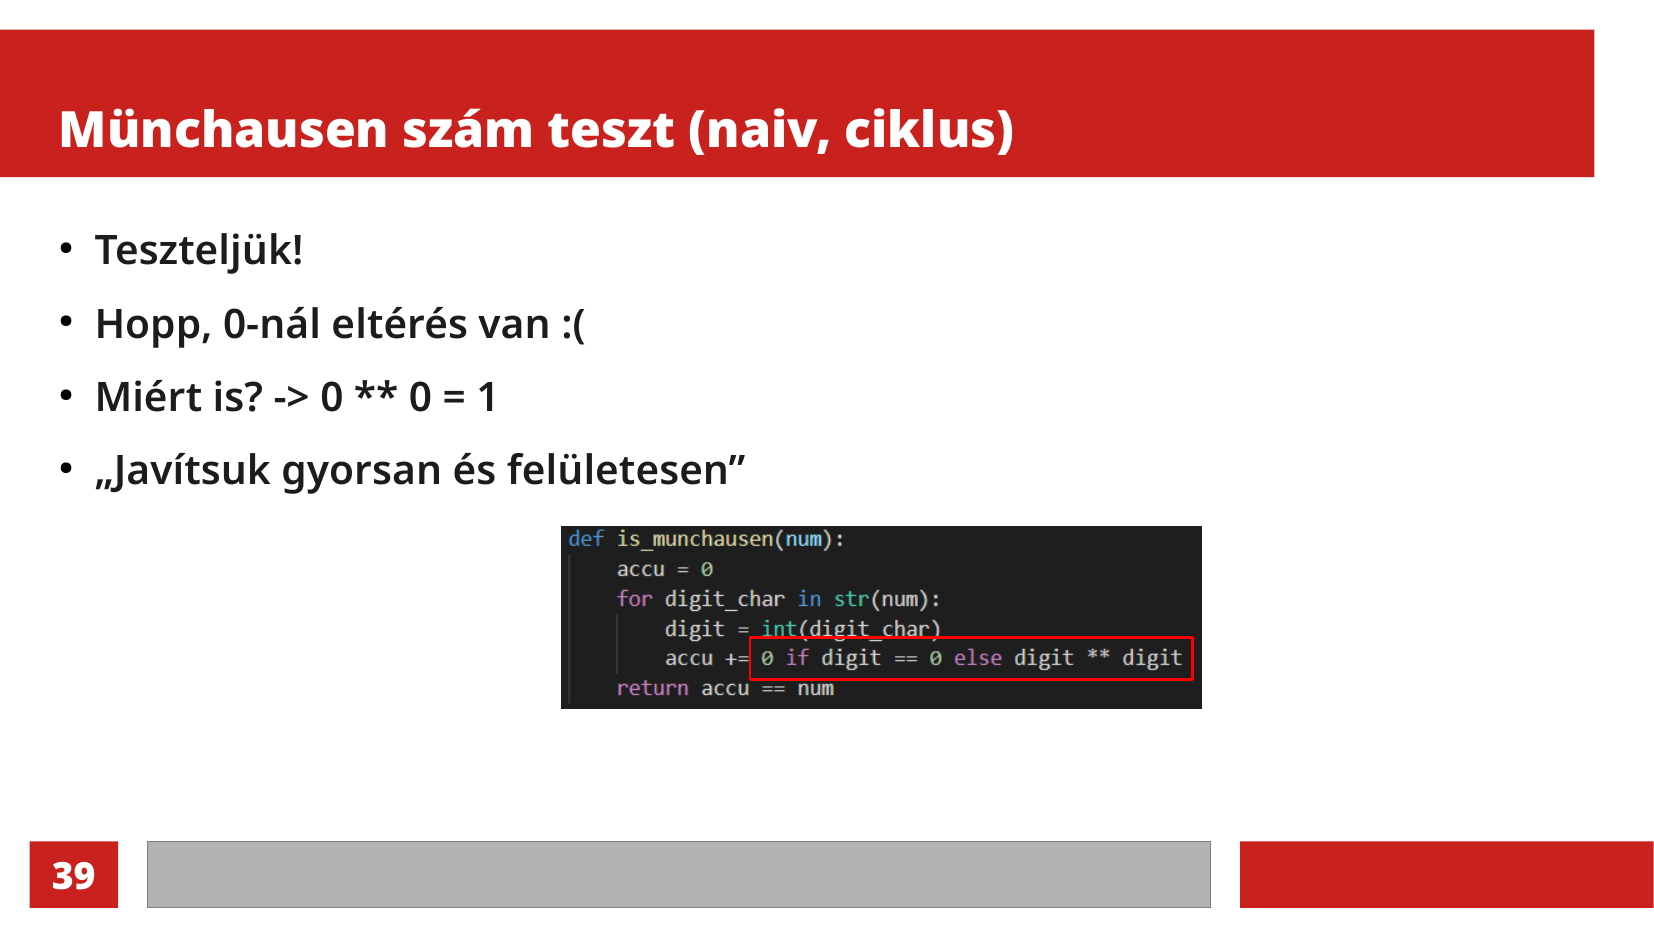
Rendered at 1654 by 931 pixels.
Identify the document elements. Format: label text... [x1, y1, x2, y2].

picture [561, 526, 1202, 709]
list Teszteljük! Hopp, 0-nál eltérés van :( Miért is? -> 0 ** 0 = 1 „Javítsuk gyorsan és felületesen” [59, 221, 1565, 638]
title Münchausen szám teszt (naiv, ciklus) [59, 44, 1595, 163]
